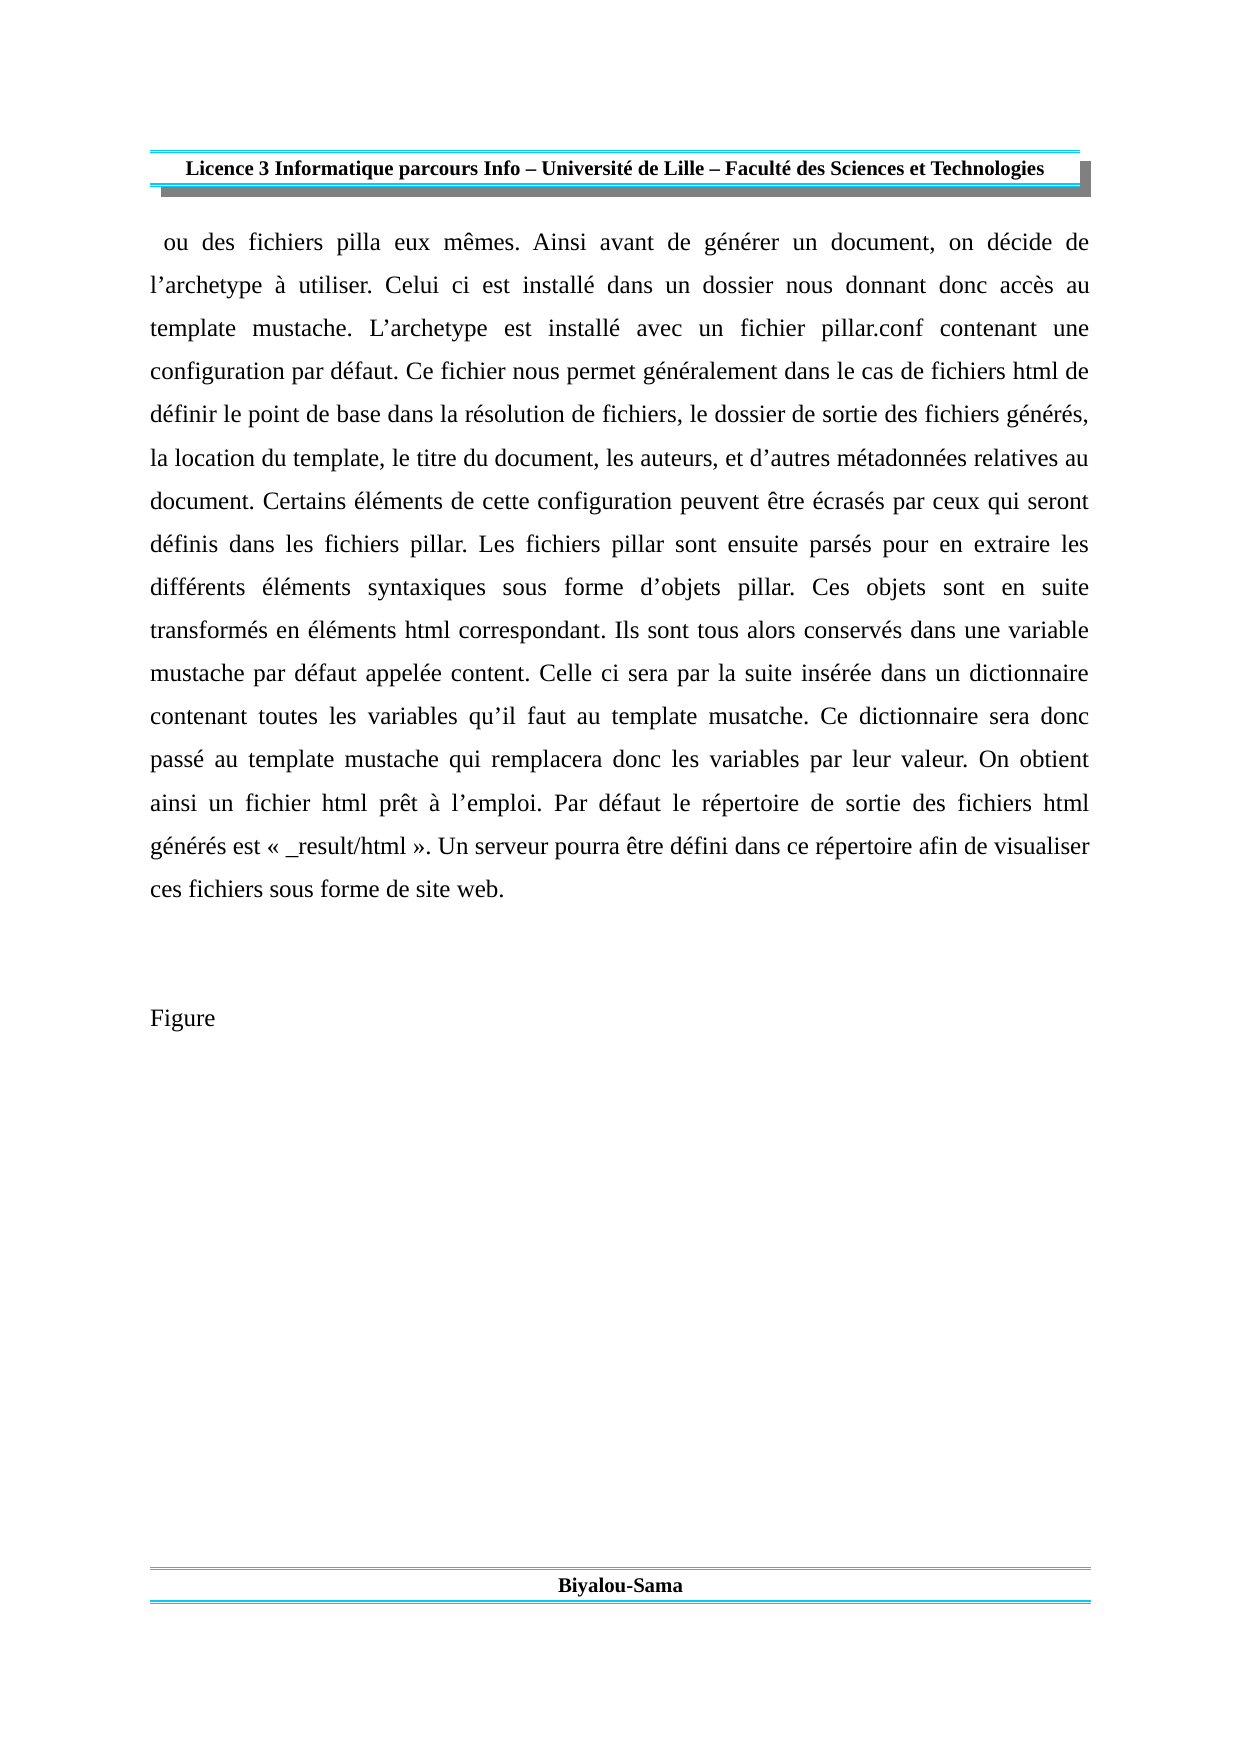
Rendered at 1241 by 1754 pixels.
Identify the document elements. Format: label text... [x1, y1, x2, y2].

text Figure [150, 1003, 1091, 1032]
text ou des fichiers pilla eux mêmes. Ainsi avant de générer un document, on décide de l’archetype à utiliser. Celui ci est installé dans un dossier nous donnant donc accès au template mustache. L’archetype est installé avec un fichier pillar.conf contenant une configuration par défaut. Ce fichier nous permet généralement dans le cas de fichiers html de définir le point de base dans la résolution de fichiers, le dossier de sortie des fichiers générés, la location du template, le titre du document, les auteurs, et d’autres métadonnées relatives au document. Certains éléments de cette configuration peuvent être écrasés par ceux qui seront définis dans les fichiers pillar. Les fichiers pillar sont ensuite parsés pour en extraire les différents éléments syntaxiques sous forme d’objets pillar. Ces objets sont en suite transformés en éléments html correspondant. Ils sont tous alors conservés dans une variable mustache par défaut appelée content. Celle ci sera par la suite insérée dans un dictionnaire contenant toutes les variables qu’il faut au template musatche. Ce dictionnaire sera donc passé au template mustache qui remplacera donc les variables par leur valeur. On obtient ainsi un fichier html prêt à l’emploi. Par défaut le répertoire de sortie des fichiers html générés est « _result/html ». Un serveur pourra être défini dans ce répertoire afin de visualiser ces fichiers sous forme de site web. [150, 227, 1091, 903]
